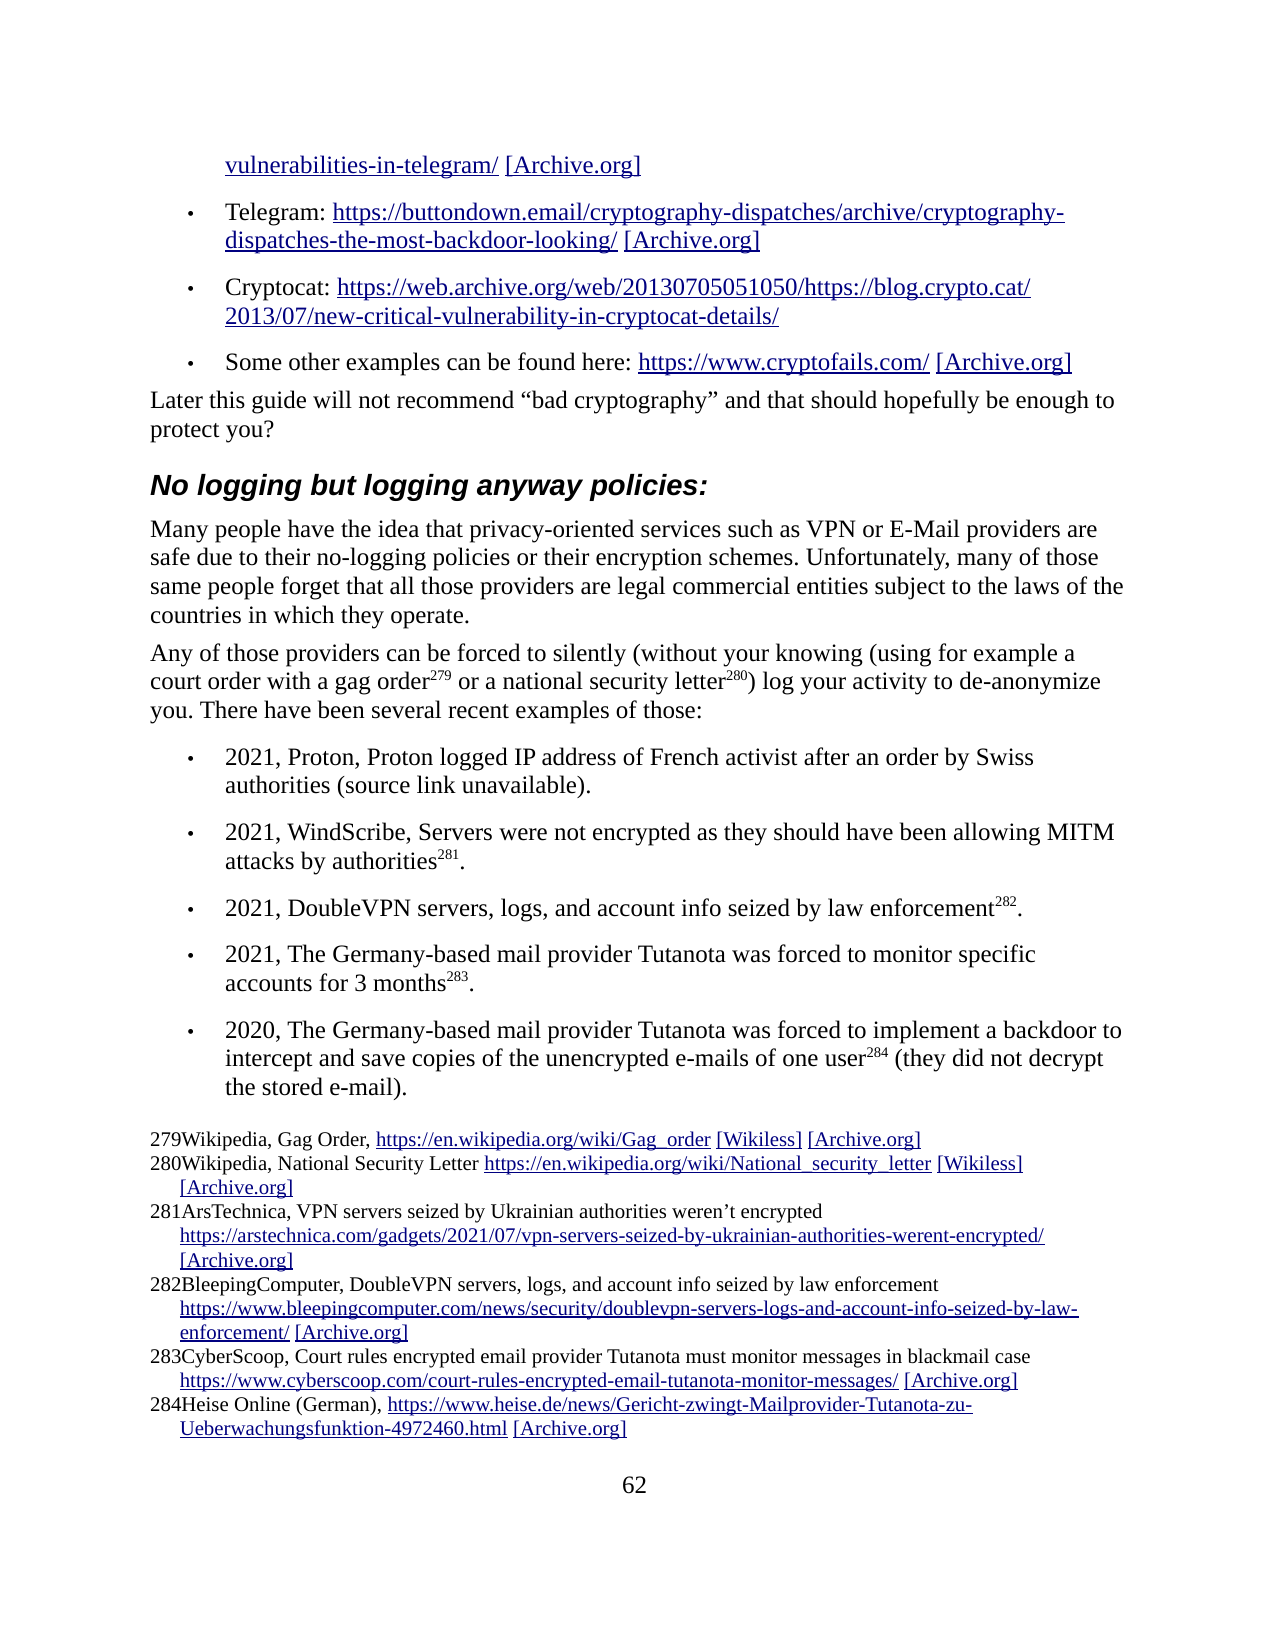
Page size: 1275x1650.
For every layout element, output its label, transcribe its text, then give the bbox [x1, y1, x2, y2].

list vulnerabilities-in-telegram/ [Archive.org] [187, 150, 1125, 179]
list 2021, WindScribe, Servers were not encrypted as they should have been allowing MITM attacks by authorities. [187, 817, 1125, 875]
list Some other examples can be found here: https://www.cryptofails.com/ [Archive.org] [187, 347, 1125, 376]
text Wikipedia, Gag Order, https://en.wikipedia.org/wiki/Gag_order [Wikiless] [Archive.org] [150, 1127, 1125, 1151]
list 2020, The Germany-based mail provider Tutanota was forced to implement a backdoor to intercept and save copies of the unencrypted e-mails of one user (they did not decrypt the stored e-mail). [187, 1015, 1125, 1101]
list 2021, The Germany-based mail provider Tutanota was forced to monitor specific accounts for 3 months. [187, 939, 1125, 997]
list Heise Online (German), https://www.heise.de/news/Gericht-zwingt-Mailprovider-Tutanota-zu-Ueberwachungsfunktion-4972460.html [Archive.org] [150, 1392, 1125, 1440]
list BleepingComputer, DoubleVPN servers, logs, and account info seized by law enforcement https://www.bleepingcomputer.com/news/security/doublevpn-servers-logs-and-account-info-seized-by-law-enforcement/ [Archive.org] [150, 1272, 1125, 1344]
list Telegram: https://buttondown.email/cryptography-dispatches/archive/cryptography-dispatches-the-most-backdoor-looking/ [Archive.org] [187, 197, 1125, 254]
list Cryptocat: https://web.archive.org/web/20130705051050/https://blog.crypto.cat/2013/07/new-critical-vulnerability-in-cryptocat-details/ [187, 272, 1125, 329]
list 2021, Proton, Proton logged IP address of French activist after an order by Swiss authorities (source link unavailable). [187, 742, 1125, 799]
text Wikipedia, National Security Letter https://en.wikipedia.org/wiki/National_security_letter [Wikiless] [Archive.org] [150, 1151, 1125, 1199]
text Later this guide will not recommend “bad cryptography” and that should hopefully be enough to protect you? [150, 385, 1125, 443]
list ArsTechnica, VPN servers seized by Ukrainian authorities weren’t encrypted https://arstechnica.com/gadgets/2021/07/vpn-servers-seized-by-ukrainian-authorities-werent-encrypted/ [Archive.org] [150, 1199, 1125, 1272]
text Any of those providers can be forced to silently (without your knowing (using for example a court order with a gag order or a national security letter) log your activity to de-anonymize you. There have been several recent examples of those: [150, 638, 1125, 724]
text Many people have the idea that privacy-oriented services such as VPN or E-Mail providers are safe due to their no-logging policies or their encryption schemes. Unfortunately, many of those same people forget that all those providers are legal commercial entities subject to the laws of the countries in which they operate. [150, 514, 1125, 629]
list 2021, DoubleVPN servers, logs, and account info seized by law enforcement. [187, 893, 1125, 921]
subtitle No logging but logging anyway policies: [150, 468, 1125, 501]
list CyberScoop, Court rules encrypted email provider Tutanota must monitor messages in blackmail case https://www.cyberscoop.com/court-rules-encrypted-email-tutanota-monitor-messages/ [Archive.org] [150, 1344, 1125, 1392]
